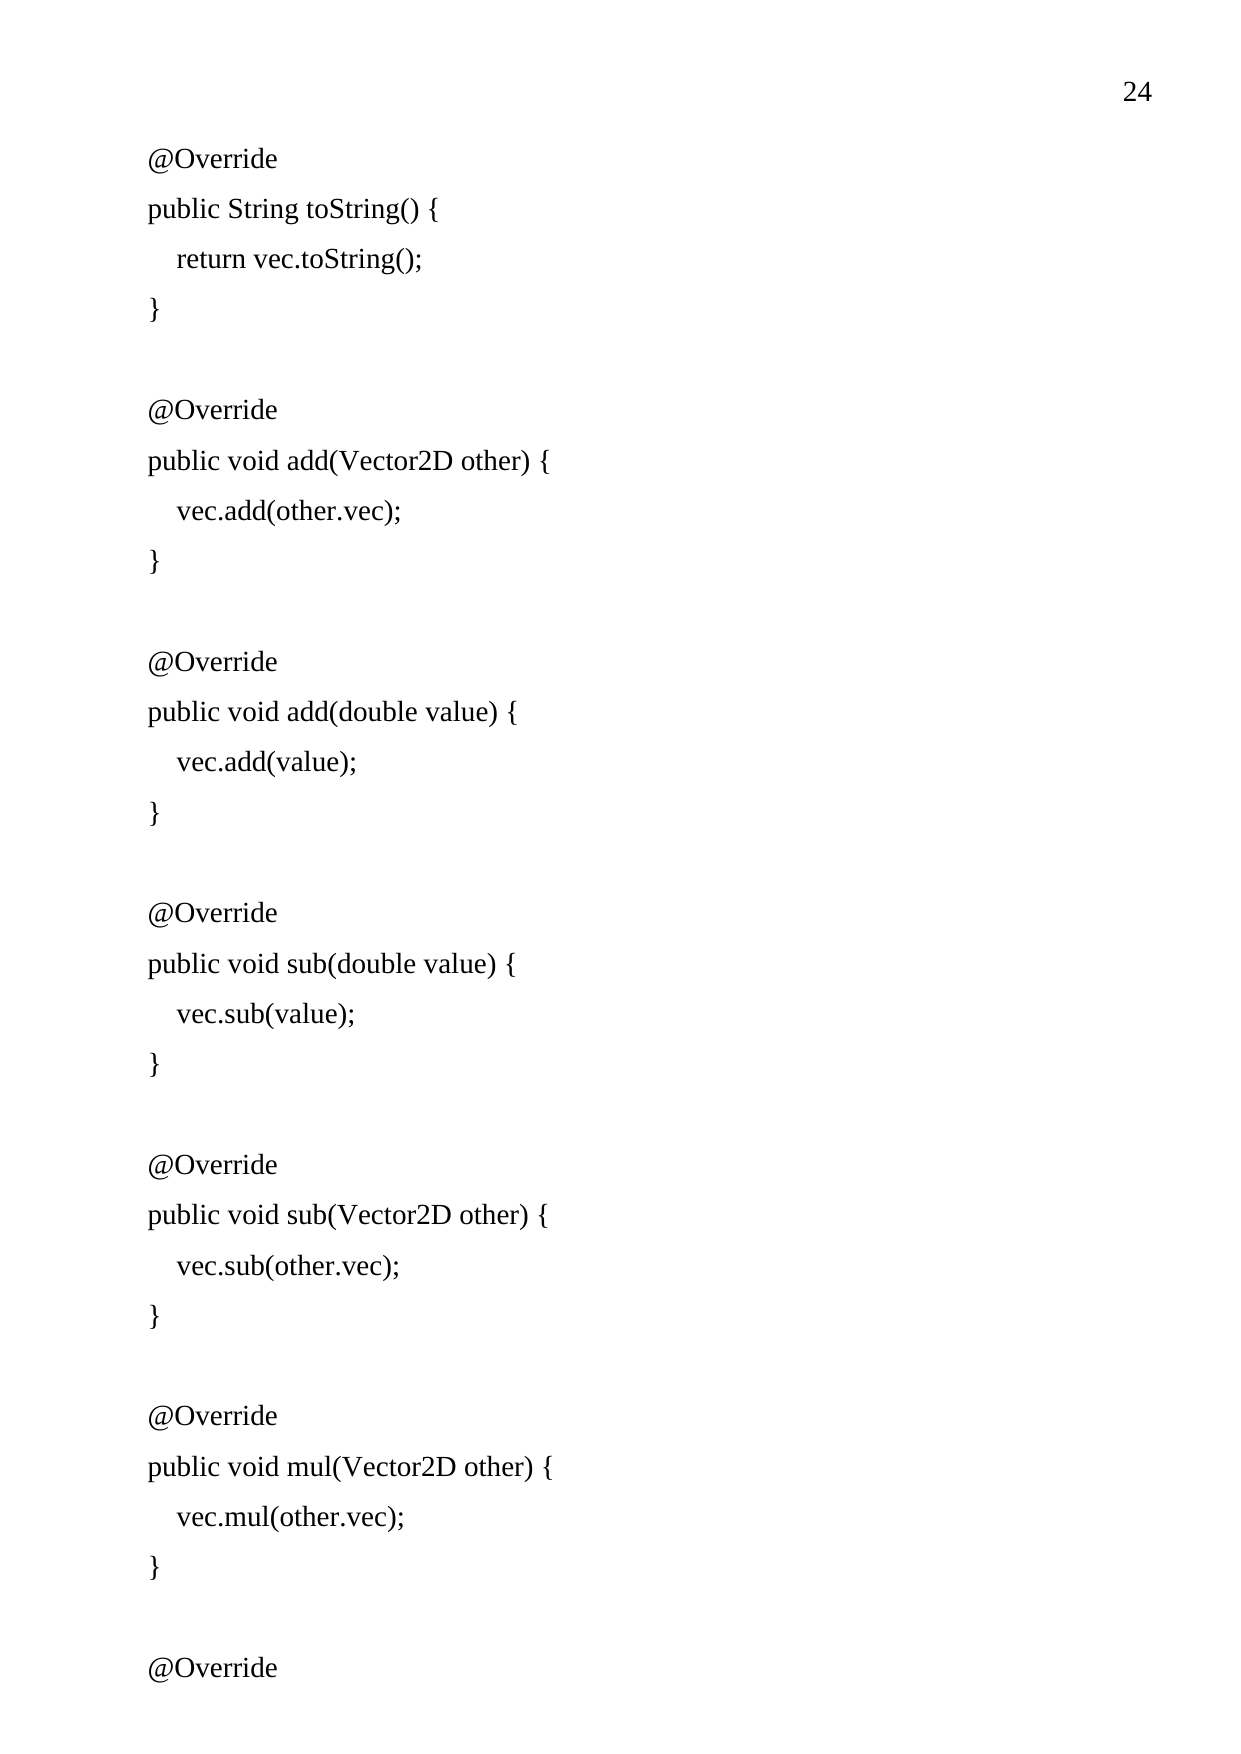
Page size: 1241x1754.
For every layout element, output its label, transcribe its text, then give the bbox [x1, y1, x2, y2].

text public void sub(double value) { [118, 946, 1122, 979]
text } [118, 543, 1122, 577]
text @Override [118, 644, 1122, 677]
text @Override [118, 1650, 1122, 1684]
text public void sub(Vector2D other) { [118, 1197, 1122, 1231]
text vec.add(value); [118, 744, 1122, 778]
text @Override [118, 141, 1122, 174]
text public String toString() { [118, 191, 1122, 224]
text vec.add(other.vec); [118, 493, 1122, 526]
text } [118, 1549, 1122, 1583]
text } [118, 1046, 1122, 1080]
text @Override [118, 895, 1122, 929]
text return vec.toString(); [118, 241, 1122, 275]
text vec.sub(value); [118, 996, 1122, 1029]
text @Override [118, 392, 1122, 426]
text @Override [118, 1398, 1122, 1432]
text } [118, 1298, 1122, 1331]
text public void mul(Vector2D other) { [118, 1449, 1122, 1482]
text vec.sub(other.vec); [118, 1248, 1122, 1281]
text } [118, 795, 1122, 828]
text } [118, 292, 1122, 325]
text public void add(Vector2D other) { [118, 443, 1122, 476]
text @Override [118, 1147, 1122, 1181]
text public void add(double value) { [118, 694, 1122, 728]
text vec.mul(other.vec); [118, 1499, 1122, 1533]
